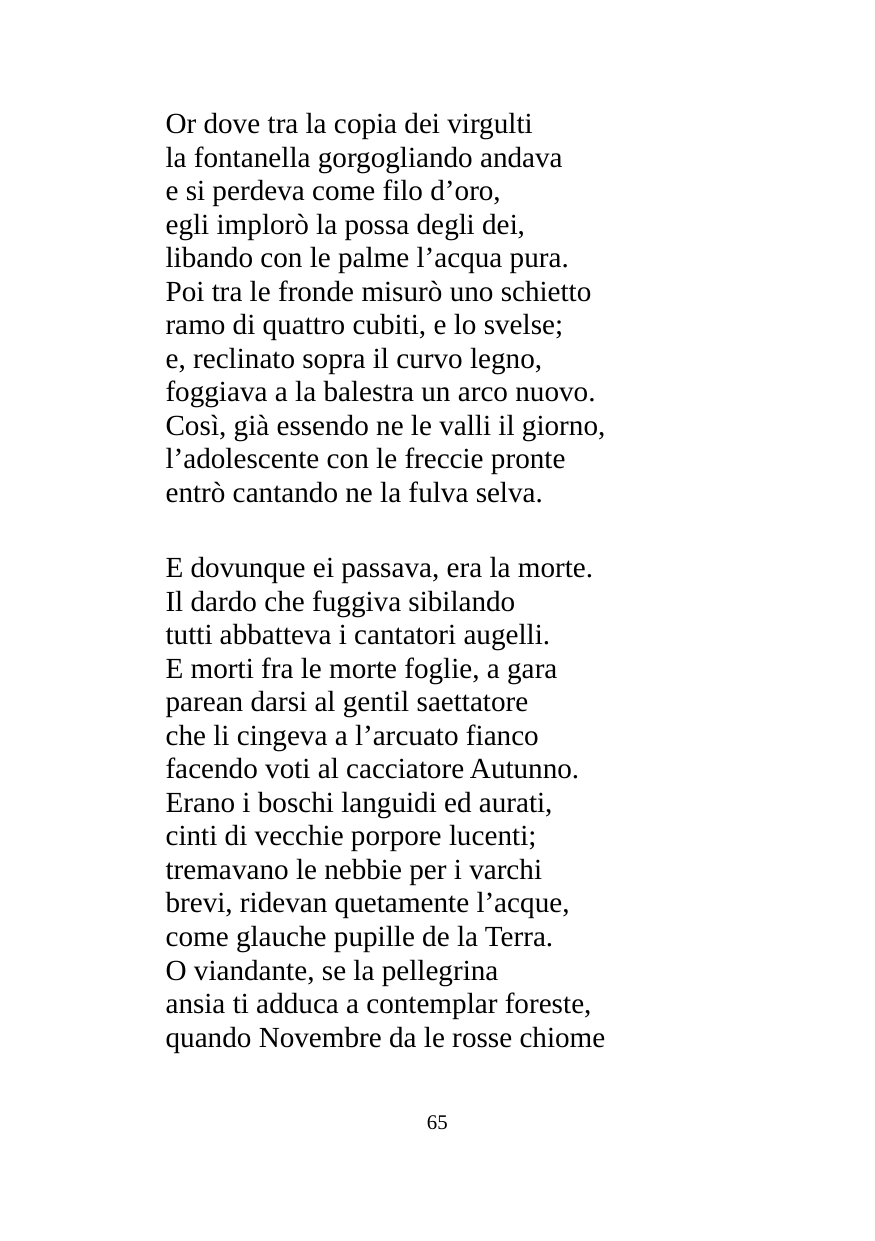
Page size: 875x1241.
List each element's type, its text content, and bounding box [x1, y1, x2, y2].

text Or dove tra la copia dei virgulti la fontanella gorgogliando andava e si perdeva come filo d’oro, egli implorò la possa degli dei, libando con le palme l’acqua pura. Poi tra le fronde misurò uno schietto ramo di quattro cubiti, e lo svelse; e, reclinato sopra il curvo legno, foggiava a la balestra un arco nuovo. Così, già essendo ne le valli il giorno, l’adolescente con le freccie pronte entrò cantando ne la fulva selva. [165, 106, 768, 509]
text E dovunque ei passava, era la morte. Il dardo che fuggiva sibilando tutti abbatteva i cantatori augelli. E morti fra le morte foglie, a gara parean darsi al gentil saettatore che li cingeva a l’arcuato fianco facendo voti al cacciatore Autunno. Erano i boschi languidi ed aurati, cinti di vecchie porpore lucenti; tremavano le nebbie per i varchi brevi, ridevan quetamente l’acque, come glauche pupille de la Terra. O viandante, se la pellegrina ansia ti adduca a contemplar foreste, quando Novembre da le rosse chiome [165, 550, 768, 1053]
